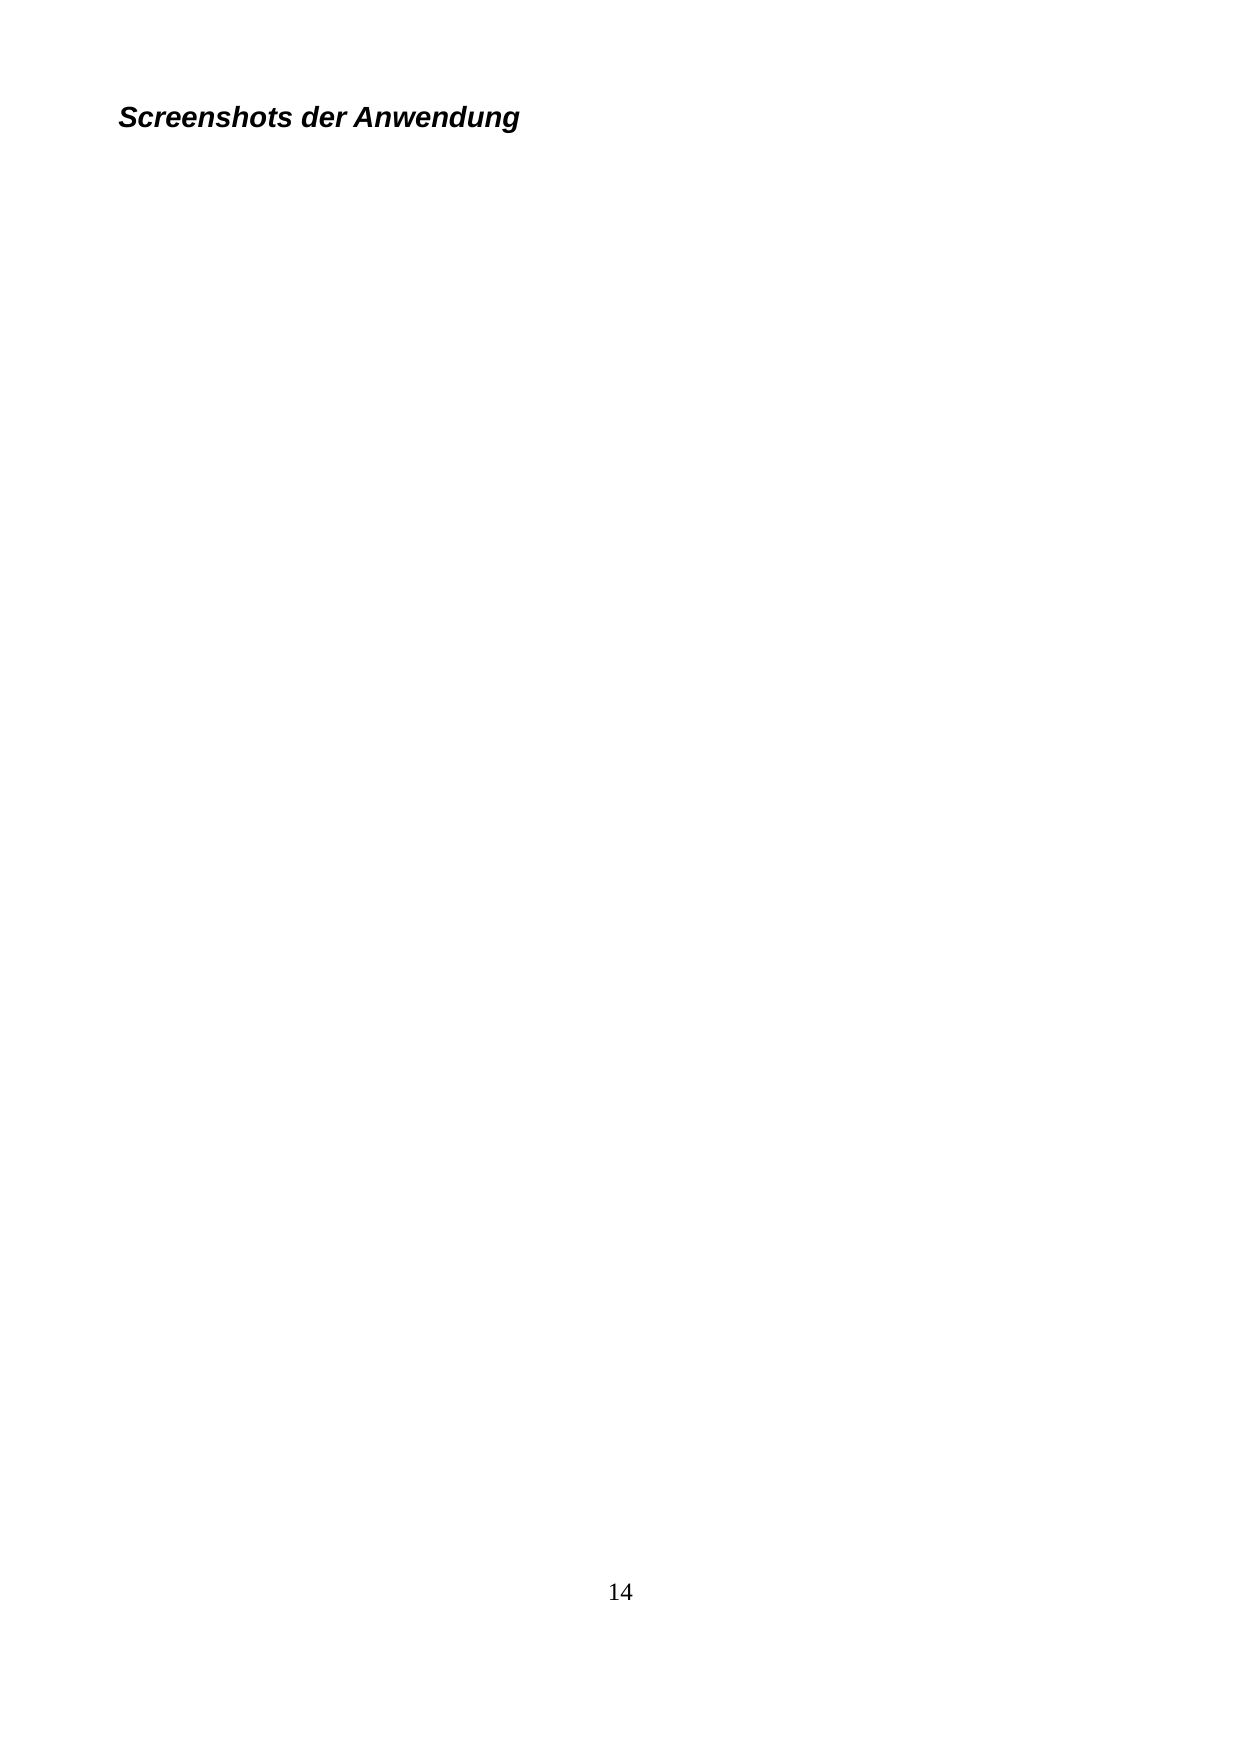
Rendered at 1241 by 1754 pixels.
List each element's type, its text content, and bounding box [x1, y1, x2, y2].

subtitle Screenshots der Anwendung [118, 100, 1122, 133]
